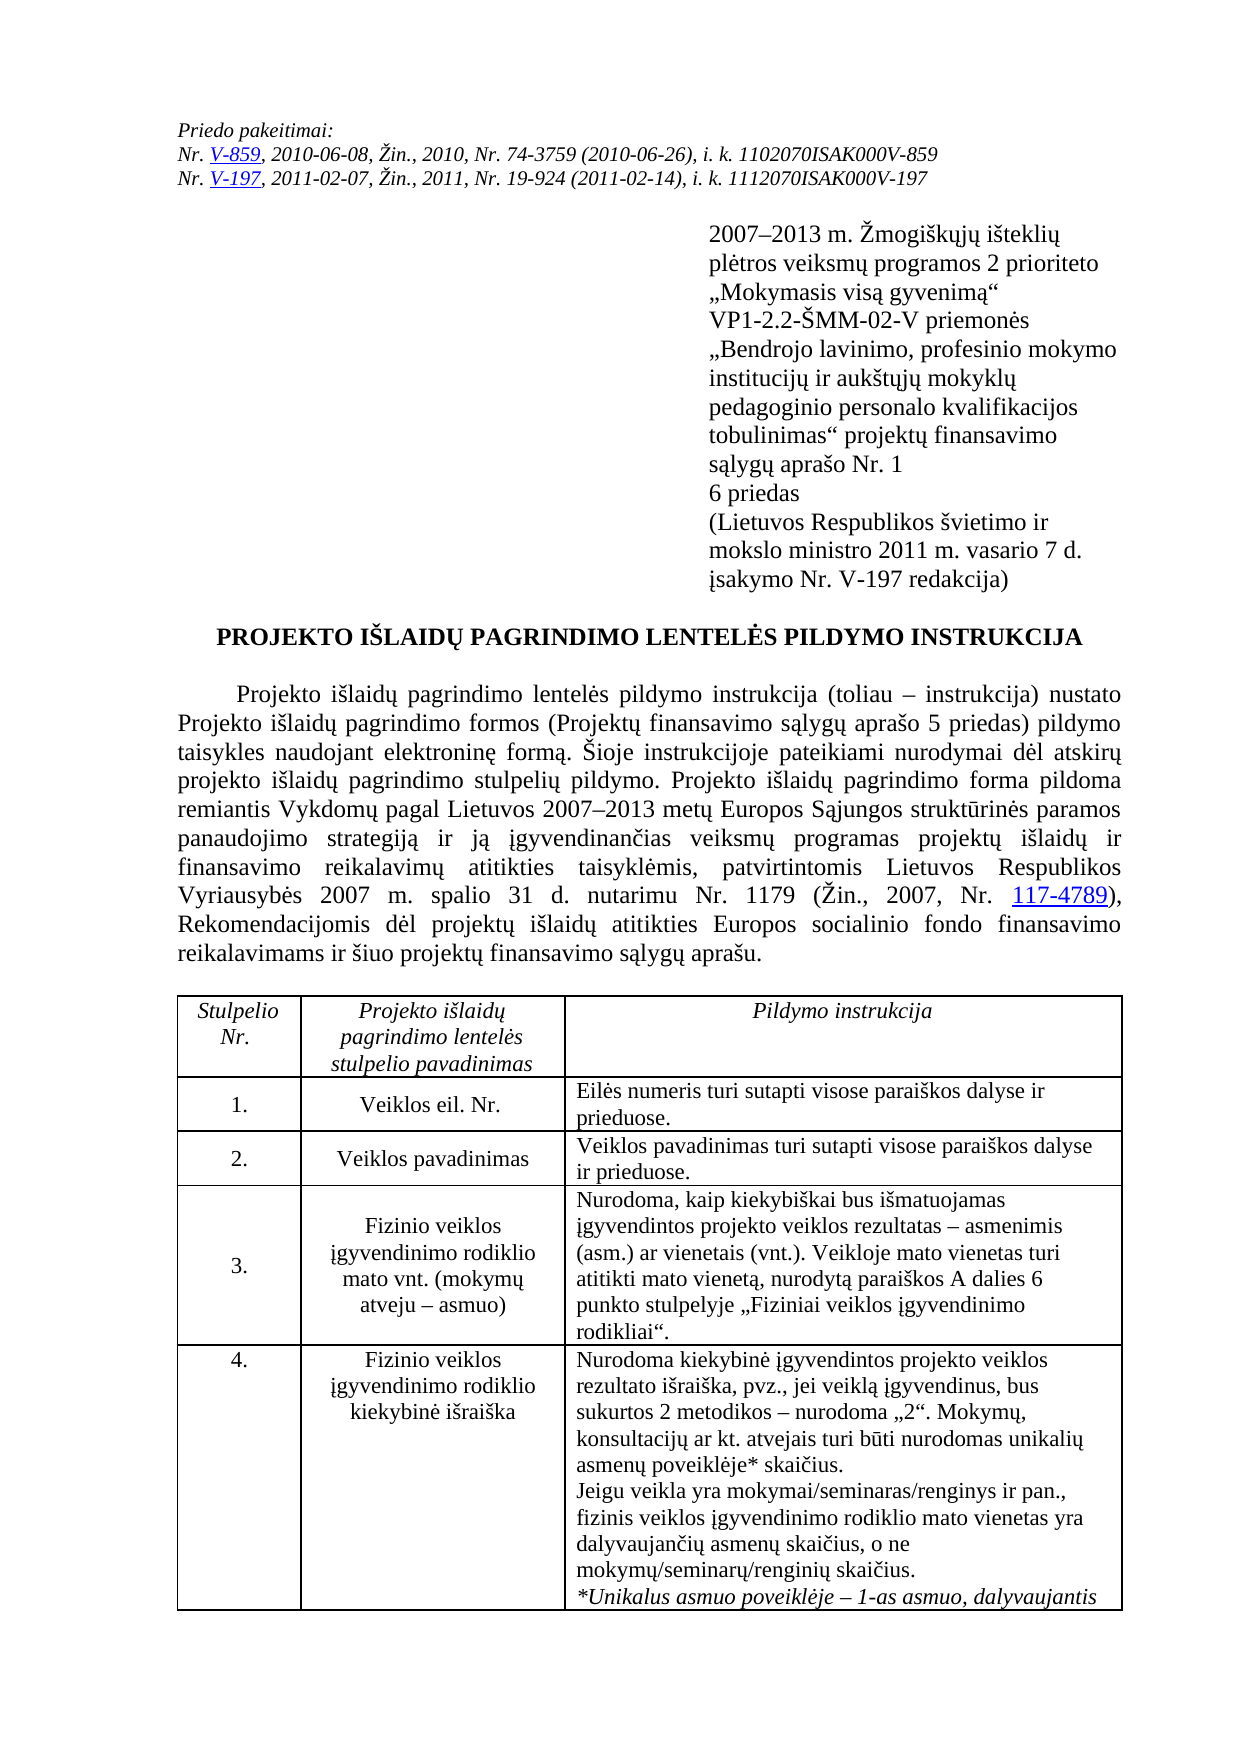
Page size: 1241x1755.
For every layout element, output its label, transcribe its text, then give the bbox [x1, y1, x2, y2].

table_cell Fizinio veiklos įgyvendinimo rodiklio mato vnt. (mokymų atveju – asmuo) [302, 1186, 564, 1344]
text Projekto išlaidų pagrindimo lentelės pildymo instrukcija (toliau – instrukcija) nustato Projekto išlaidų pagrindimo formos (Projektų finansavimo sąlygų aprašo 5 priedas) pildymo taisykles naudojant elektroninę formą. Šioje instrukcijoje pateikiami nurodymai dėl atskirų projekto išlaidų pagrindimo stulpelių pildymo. Projekto išlaidų pagrindimo forma pildoma remiantis Vykdomų pagal Lietuvos 2007–2013 metų Europos Sąjungos struktūrinės paramos panaudojimo strategiją ir ją įgyvendinančias veiksmų programas projektų išlaidų ir finansavimo reikalavimų atitikties taisyklėmis, patvirtintomis Lietuvos Respublikos Vyriausybės 2007 m. spalio 31 d. nutarimu Nr. 1179 (Žin., 2007, Nr. 117-4789), Rekomendacijomis dėl projektų išlaidų atitikties Europos socialinio fondo finansavimo reikalavimams ir šiuo projektų finansavimo sąlygų aprašu. [177, 679, 1122, 967]
text 6 priedas [177, 478, 1122, 507]
table_cell Veiklos pavadinimas turi sutapti visose paraiškos dalyse ir prieduose. [566, 1132, 1121, 1184]
text pedagoginio personalo kvalifikacijos [177, 392, 1122, 420]
text sąlygų aprašo Nr. 1 [177, 449, 1122, 478]
table_cell Veiklos pavadinimas [302, 1132, 564, 1184]
text plėtros veiksmų programos 2 prioriteto [177, 248, 1122, 277]
table_header Projekto išlaidų pagrindimo lentelės stulpelio pavadinimas [302, 997, 564, 1076]
table_cell 2. [178, 1132, 300, 1184]
table_header Stulpelio Nr. [178, 997, 300, 1076]
table_cell Veiklos eil. Nr. [302, 1078, 564, 1130]
table_cell 4. [178, 1346, 300, 1609]
text „Bendrojo lavinimo, profesinio mokymo [177, 334, 1122, 363]
text 2007–2013 m. Žmogiškųjų išteklių [177, 219, 1122, 248]
table_cell Nurodoma, kaip kiekybiškai bus išmatuojamas įgyvendintos projekto veiklos rezultatas – asmenimis (asm.) ar vienetais (vnt.). Veikloje mato vienetas turi atitikti mato vienetą, nurodytą paraiškos A dalies 6 punkto stulpelyje „Fiziniai veiklos įgyvendinimo rodikliai“. [566, 1186, 1121, 1344]
text įsakymo Nr. V-197 redakcija) [177, 564, 1122, 593]
table_cell Nurodoma kiekybinė įgyvendintos projekto veiklos rezultato išraiška, pvz., jei veiklą įgyvendinus, bus sukurtos 2 metodikos – nurodoma „2“. Mokymų, konsultacijų ar kt. atvejais turi būti nurodomas unikalių asmenų poveiklėje* skaičius. Jeigu veikla yra mokymai/seminaras/renginys ir pan., fizinis veiklos įgyvendinimo rodiklio mato vienetas yra dalyvaujančių asmenų skaičius, o ne mokymų/seminarų/renginių skaičius. *Unikalus asmuo poveiklėje – 1-as asmuo, dalyvaujantis [566, 1346, 1121, 1609]
text PROJEKTO IŠLAIDŲ PAGRINDIMO LENTELĖS PILDYMO INSTRUKCIJA [177, 622, 1122, 650]
text Nr. V-197, 2011-02-07, Žin., 2011, Nr. 19-924 (2011-02-14), i. k. 1112070ISAK000V-197 [177, 166, 1122, 190]
text VP1-2.2-ŠMM-02-V priemonės [177, 305, 1122, 334]
text institucijų ir aukštųjų mokyklų [177, 363, 1122, 392]
text mokslo ministro 2011 m. vasario 7 d. [177, 535, 1122, 564]
text tobulinimas“ projektų finansavimo [177, 420, 1122, 449]
table_cell Eilės numeris turi sutapti visose paraiškos dalyse ir prieduose. [566, 1078, 1121, 1130]
table_header Pildymo instrukcija [566, 997, 1121, 1076]
text (Lietuvos Respublikos švietimo ir [177, 507, 1122, 535]
table_cell Fizinio veiklos įgyvendinimo rodiklio kiekybinė išraiška [302, 1346, 564, 1609]
text „Mokymasis visą gyvenimą“ [177, 277, 1122, 305]
table_cell 3. [178, 1186, 300, 1344]
text Priedo pakeitimai: [177, 118, 1122, 142]
table_cell 1. [178, 1078, 300, 1130]
text Nr. V-859, 2010-06-08, Žin., 2010, Nr. 74-3759 (2010-06-26), i. k. 1102070ISAK000V-859 [177, 142, 1122, 166]
